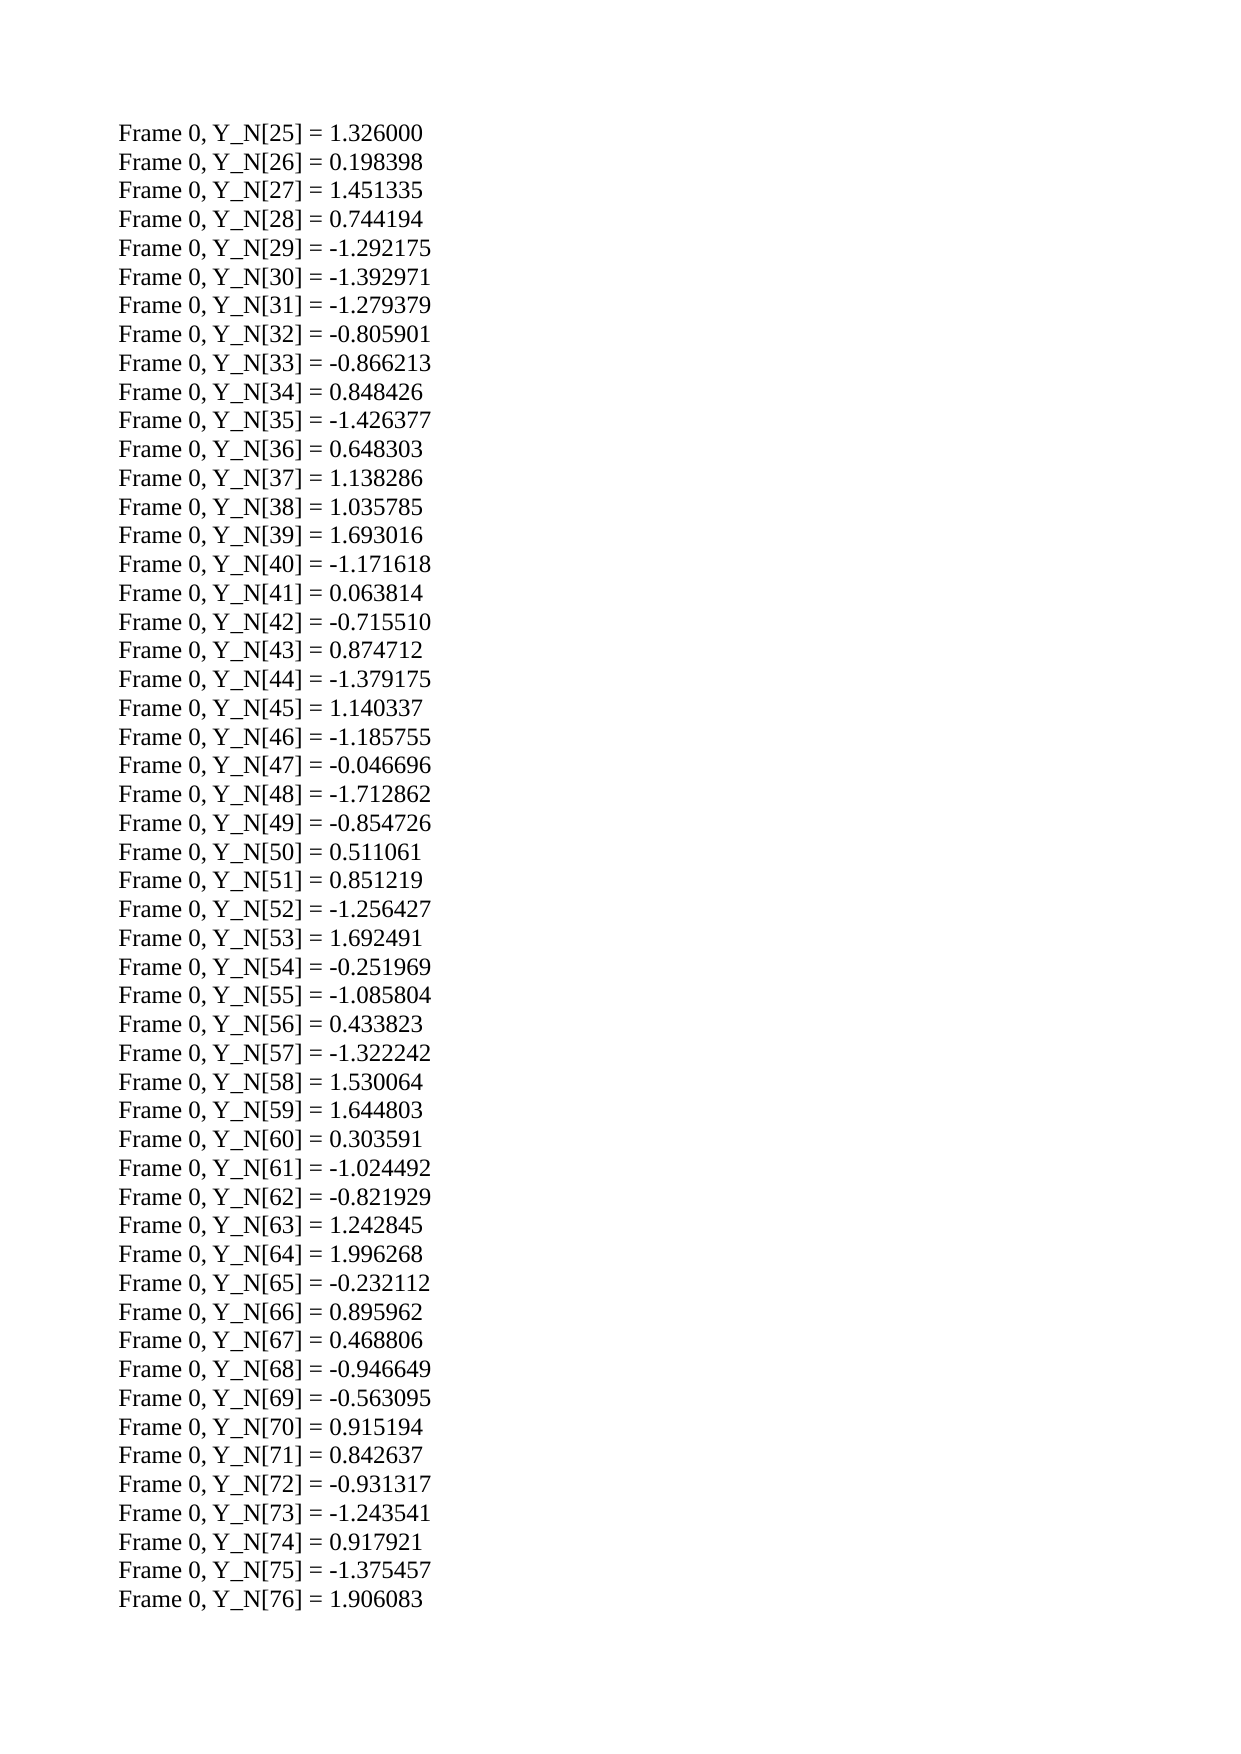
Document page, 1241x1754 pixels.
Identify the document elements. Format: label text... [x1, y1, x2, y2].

text Frame 0, Y_N[72] = -0.931317 [118, 1469, 1122, 1498]
text Frame 0, Y_N[60] = 0.303591 [118, 1124, 1122, 1153]
text Frame 0, Y_N[33] = -0.866213 [118, 348, 1122, 377]
text Frame 0, Y_N[54] = -0.251969 [118, 952, 1122, 981]
text Frame 0, Y_N[55] = -1.085804 [118, 981, 1122, 1009]
text Frame 0, Y_N[58] = 1.530064 [118, 1067, 1122, 1096]
text Frame 0, Y_N[56] = 0.433823 [118, 1009, 1122, 1038]
text Frame 0, Y_N[67] = 0.468806 [118, 1326, 1122, 1354]
text Frame 0, Y_N[75] = -1.375457 [118, 1556, 1122, 1584]
text Frame 0, Y_N[37] = 1.138286 [118, 463, 1122, 492]
text Frame 0, Y_N[49] = -0.854726 [118, 808, 1122, 837]
text Frame 0, Y_N[61] = -1.024492 [118, 1153, 1122, 1182]
text Frame 0, Y_N[69] = -0.563095 [118, 1383, 1122, 1412]
text Frame 0, Y_N[42] = -0.715510 [118, 607, 1122, 636]
text Frame 0, Y_N[45] = 1.140337 [118, 693, 1122, 722]
text Frame 0, Y_N[63] = 1.242845 [118, 1211, 1122, 1239]
text Frame 0, Y_N[64] = 1.996268 [118, 1239, 1122, 1268]
text Frame 0, Y_N[27] = 1.451335 [118, 176, 1122, 204]
text Frame 0, Y_N[26] = 0.198398 [118, 147, 1122, 176]
text Frame 0, Y_N[43] = 0.874712 [118, 636, 1122, 664]
text Frame 0, Y_N[34] = 0.848426 [118, 377, 1122, 406]
text Frame 0, Y_N[59] = 1.644803 [118, 1096, 1122, 1124]
text Frame 0, Y_N[25] = 1.326000 [118, 118, 1122, 147]
text Frame 0, Y_N[46] = -1.185755 [118, 722, 1122, 751]
text Frame 0, Y_N[53] = 1.692491 [118, 923, 1122, 952]
text Frame 0, Y_N[66] = 0.895962 [118, 1297, 1122, 1326]
text Frame 0, Y_N[62] = -0.821929 [118, 1182, 1122, 1211]
text Frame 0, Y_N[38] = 1.035785 [118, 492, 1122, 521]
text Frame 0, Y_N[70] = 0.915194 [118, 1412, 1122, 1441]
text Frame 0, Y_N[41] = 0.063814 [118, 578, 1122, 607]
text Frame 0, Y_N[40] = -1.171618 [118, 549, 1122, 578]
text Frame 0, Y_N[28] = 0.744194 [118, 204, 1122, 233]
text Frame 0, Y_N[44] = -1.379175 [118, 664, 1122, 693]
text Frame 0, Y_N[30] = -1.392971 [118, 262, 1122, 291]
text Frame 0, Y_N[36] = 0.648303 [118, 434, 1122, 463]
text Frame 0, Y_N[65] = -0.232112 [118, 1268, 1122, 1297]
text Frame 0, Y_N[68] = -0.946649 [118, 1354, 1122, 1383]
text Frame 0, Y_N[29] = -1.292175 [118, 233, 1122, 262]
text Frame 0, Y_N[71] = 0.842637 [118, 1441, 1122, 1469]
text Frame 0, Y_N[50] = 0.511061 [118, 837, 1122, 866]
text Frame 0, Y_N[73] = -1.243541 [118, 1498, 1122, 1527]
text Frame 0, Y_N[39] = 1.693016 [118, 521, 1122, 549]
text Frame 0, Y_N[52] = -1.256427 [118, 894, 1122, 923]
text Frame 0, Y_N[48] = -1.712862 [118, 779, 1122, 808]
text Frame 0, Y_N[76] = 1.906083 [118, 1584, 1122, 1613]
text Frame 0, Y_N[31] = -1.279379 [118, 291, 1122, 319]
text Frame 0, Y_N[47] = -0.046696 [118, 751, 1122, 779]
text Frame 0, Y_N[74] = 0.917921 [118, 1527, 1122, 1556]
text Frame 0, Y_N[57] = -1.322242 [118, 1038, 1122, 1067]
text Frame 0, Y_N[32] = -0.805901 [118, 319, 1122, 348]
text Frame 0, Y_N[51] = 0.851219 [118, 866, 1122, 894]
text Frame 0, Y_N[35] = -1.426377 [118, 406, 1122, 434]
